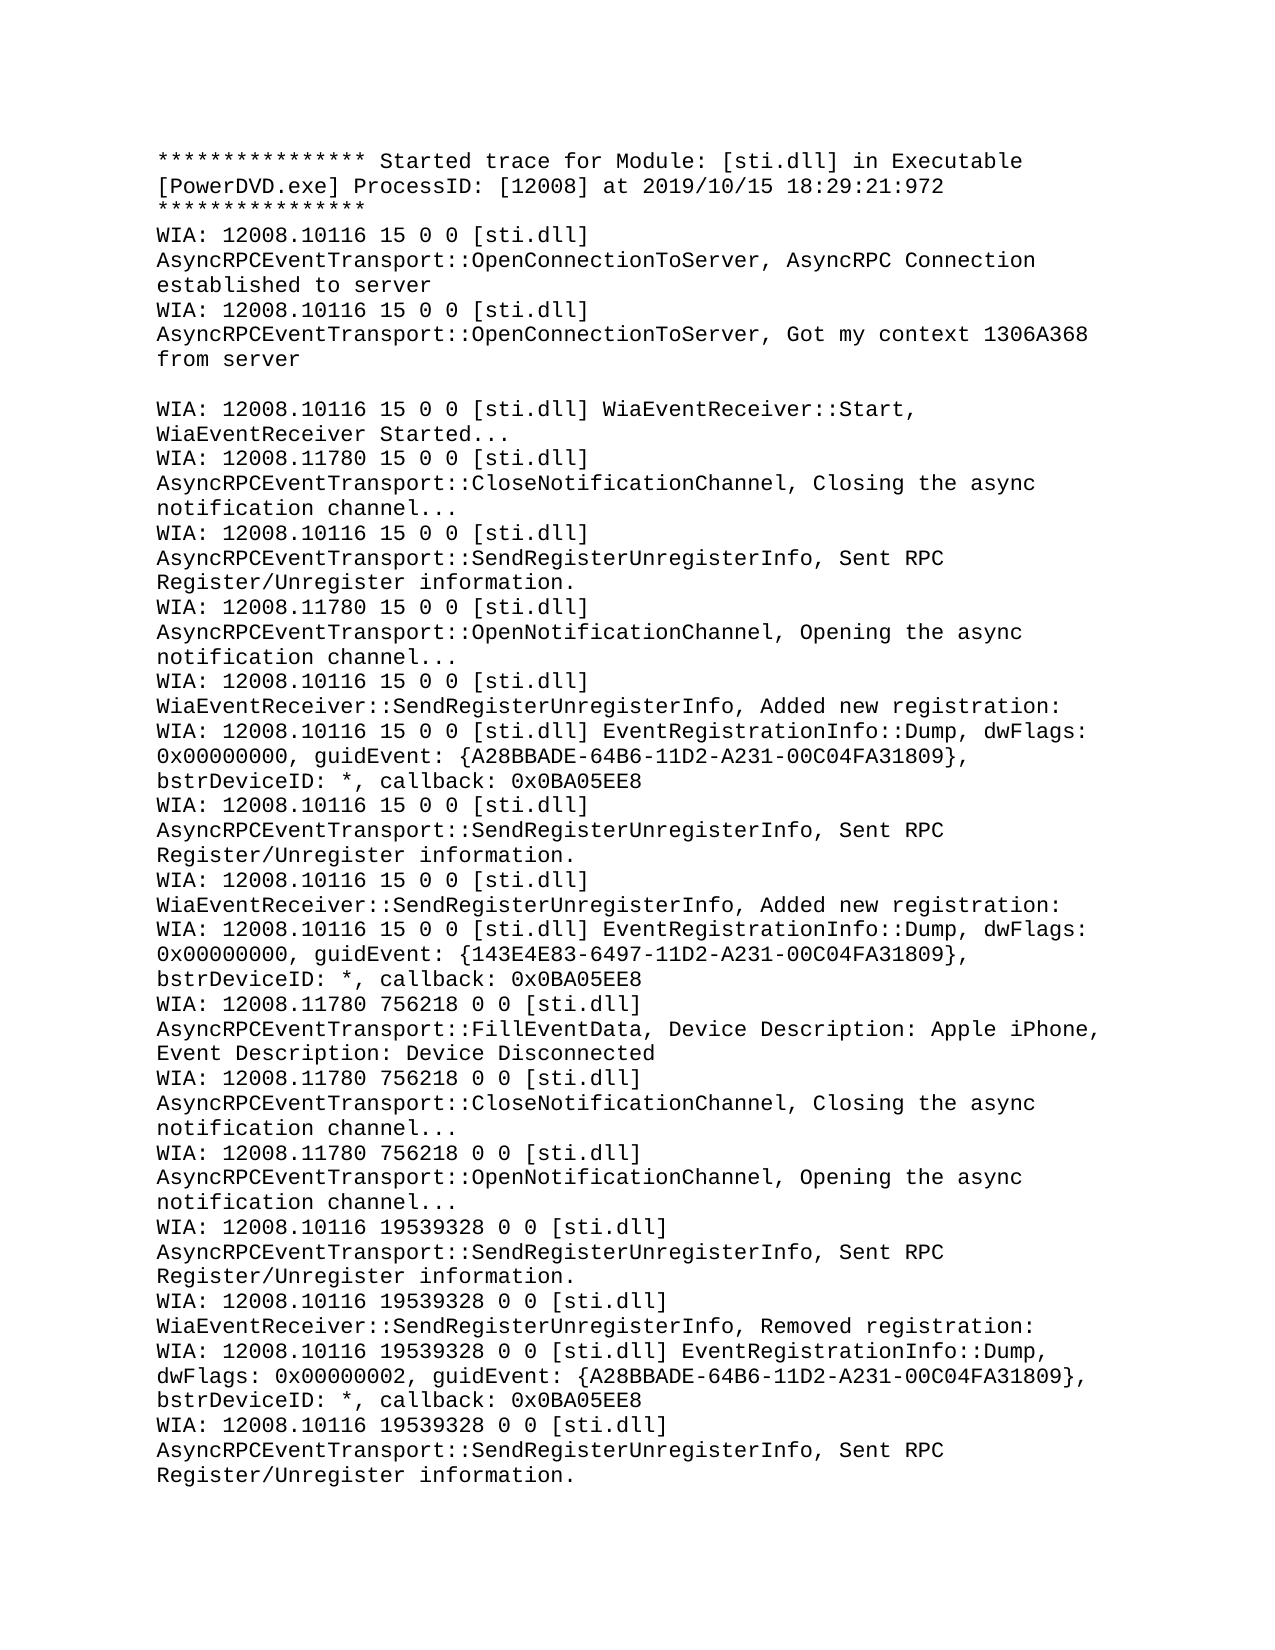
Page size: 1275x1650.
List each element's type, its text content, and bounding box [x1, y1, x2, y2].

text WIA: 12008.10116 15 0 0 [sti.dll] EventRegistrationInfo::Dump, dwFlags: 0x00000000, guidEvent: {A28BBADE-64B6-11D2-A231-00C04FA31809}, bstrDeviceID: *, callback: 0x0BA05EE8 [156, 720, 1118, 794]
text WIA: 12008.10116 15 0 0 [sti.dll] WiaEventReceiver::SendRegisterUnregisterInfo, Added new registration: [156, 869, 1118, 918]
text WIA: 12008.11780 15 0 0 [sti.dll] AsyncRPCEventTransport::CloseNotificationChannel, Closing the async notification channel... [156, 447, 1118, 522]
text WIA: 12008.11780 756218 0 0 [sti.dll] AsyncRPCEventTransport::OpenNotificationChannel, Opening the async notification channel... [156, 1142, 1118, 1216]
text WIA: 12008.10116 19539328 0 0 [sti.dll] WiaEventReceiver::SendRegisterUnregisterInfo, Removed registration: [156, 1290, 1118, 1340]
text WIA: 12008.10116 15 0 0 [sti.dll] AsyncRPCEventTransport::OpenConnectionToServer, AsyncRPC Connection established to server [156, 224, 1118, 299]
text WIA: 12008.10116 19539328 0 0 [sti.dll] EventRegistrationInfo::Dump, dwFlags: 0x00000002, guidEvent: {A28BBADE-64B6-11D2-A231-00C04FA31809}, bstrDeviceID: *, callback: 0x0BA05EE8 [156, 1340, 1118, 1414]
text WIA: 12008.10116 15 0 0 [sti.dll] WiaEventReceiver::Start, WiaEventReceiver Started... [156, 398, 1118, 447]
text **************** Started trace for Module: [sti.dll] in Executable [PowerDVD.exe] ProcessID: [12008] at 2019/10/15 18:29:21:972 **************** [156, 150, 1118, 224]
text WIA: 12008.11780 756218 0 0 [sti.dll] AsyncRPCEventTransport::FillEventData, Device Description: Apple iPhone, Event Description: Device Disconnected [156, 993, 1118, 1067]
text WIA: 12008.10116 19539328 0 0 [sti.dll] AsyncRPCEventTransport::SendRegisterUnregisterInfo, Sent RPC Register/Unregister information. [156, 1414, 1118, 1489]
text WIA: 12008.10116 19539328 0 0 [sti.dll] AsyncRPCEventTransport::SendRegisterUnregisterInfo, Sent RPC Register/Unregister information. [156, 1216, 1118, 1290]
text WIA: 12008.10116 15 0 0 [sti.dll] AsyncRPCEventTransport::OpenConnectionToServer, Got my context 1306A368 from server [156, 299, 1118, 373]
text WIA: 12008.10116 15 0 0 [sti.dll] WiaEventReceiver::SendRegisterUnregisterInfo, Added new registration: [156, 671, 1118, 720]
text WIA: 12008.10116 15 0 0 [sti.dll] AsyncRPCEventTransport::SendRegisterUnregisterInfo, Sent RPC Register/Unregister information. [156, 522, 1118, 596]
text WIA: 12008.10116 15 0 0 [sti.dll] AsyncRPCEventTransport::SendRegisterUnregisterInfo, Sent RPC Register/Unregister information. [156, 794, 1118, 869]
text WIA: 12008.11780 756218 0 0 [sti.dll] AsyncRPCEventTransport::CloseNotificationChannel, Closing the async notification channel... [156, 1067, 1118, 1142]
text WIA: 12008.10116 15 0 0 [sti.dll] EventRegistrationInfo::Dump, dwFlags: 0x00000000, guidEvent: {143E4E83-6497-11D2-A231-00C04FA31809}, bstrDeviceID: *, callback: 0x0BA05EE8 [156, 918, 1118, 993]
text WIA: 12008.11780 15 0 0 [sti.dll] AsyncRPCEventTransport::OpenNotificationChannel, Opening the async notification channel... [156, 596, 1118, 671]
